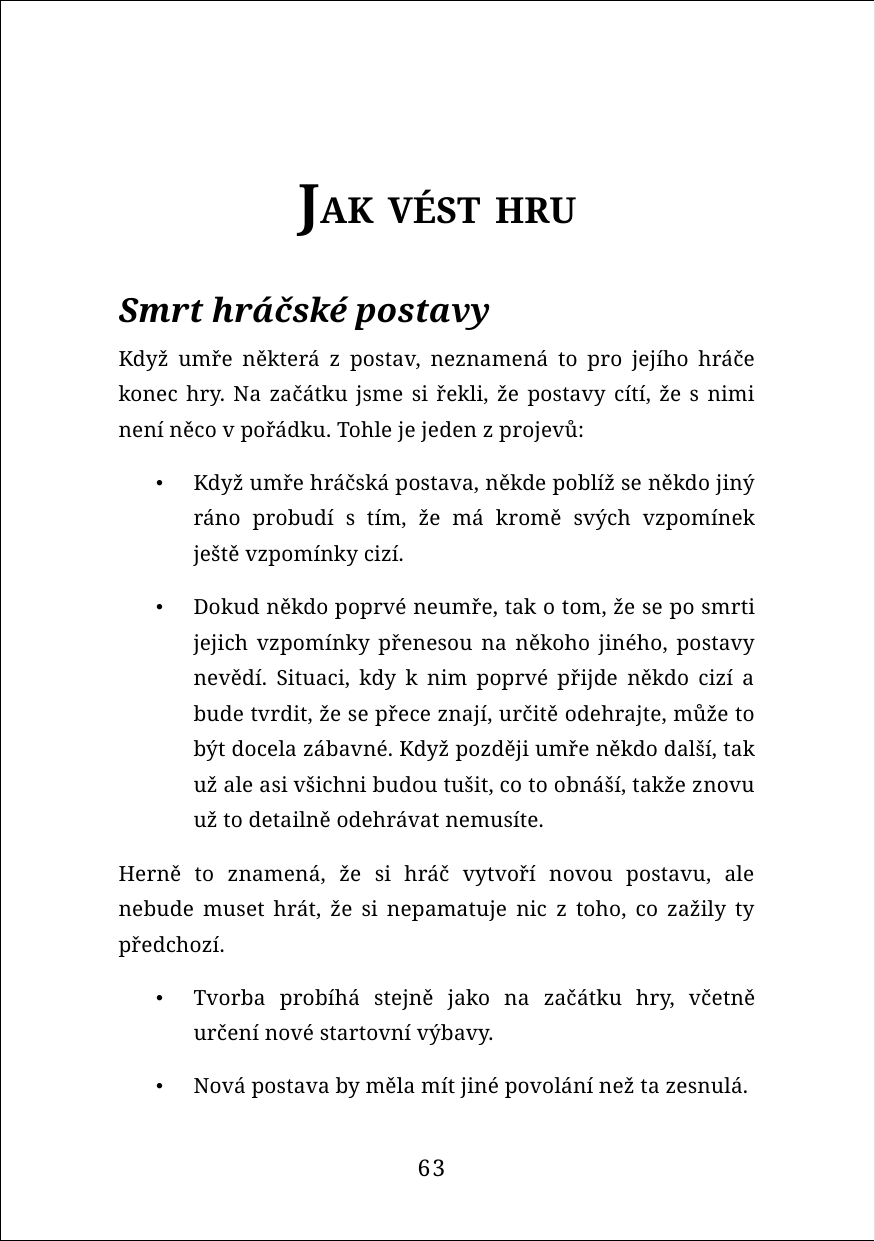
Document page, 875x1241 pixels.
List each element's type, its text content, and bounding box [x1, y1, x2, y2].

subtitle Smrt hráčské postavy [118, 287, 756, 332]
text Herně to znamená, že si hráč vytvoří novou postavu, ale nebude muset hrát, že si nepamatuje nic z toho, co zažily ty předchozí. [118, 859, 756, 958]
list Nová postava by měla mít jiné povolání než ta zesnulá. [156, 1072, 756, 1100]
list Když umře hráčská postava, někde poblíž se někdo jiný ráno probudí s tím, že má kromě svých vzpomínek ještě vzpomínky cizí. [156, 468, 756, 567]
list Dokud někdo poprvé neumře, tak o tom, že se po smrti jejich vzpomínky přenesou na někoho jiného, postavy nevědí. Situaci, kdy k nim poprvé přijde někdo cizí a bude tvrdit, že se přece znají, určitě odehrajte, může to být docela zábavné. Když později umře někdo další, tak už ale asi všichni budou tušit, co to obnáší, takže znovu už to detailně odehrávat nemusíte. [156, 592, 756, 834]
list Tvorba probíhá stejně jako na začátku hry, včetně určení nové startovní výbavy. [156, 983, 756, 1047]
text Když umře některá z postav, neznamená to pro jejího hráče konec hry. Na začátku jsme si řekli, že postavy cítí, že s nimi není něco v pořádku. Tohle je jeden z projevů: [118, 344, 756, 443]
subtitle Jak vést hru [118, 166, 756, 239]
